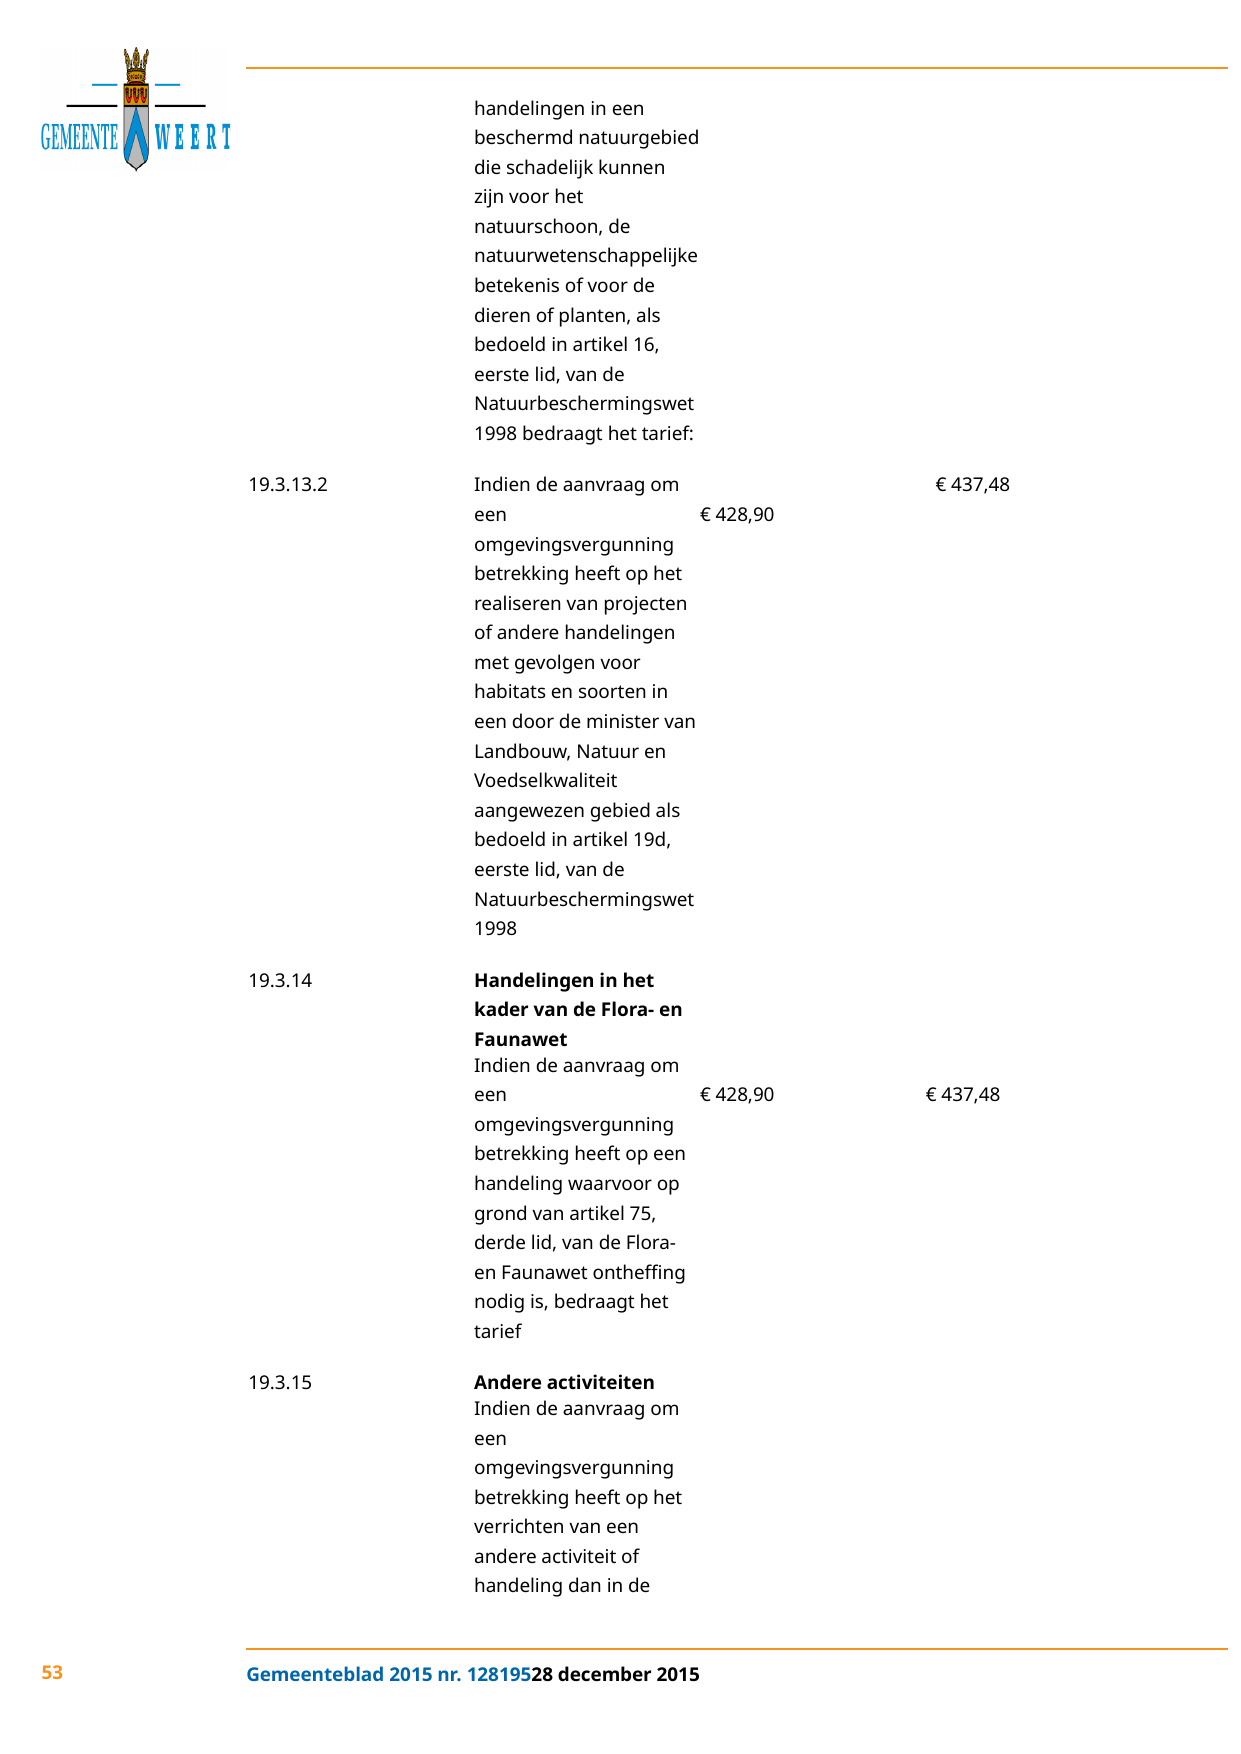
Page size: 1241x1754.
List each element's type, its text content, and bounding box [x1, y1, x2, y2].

table_cell [474, 1344, 700, 1369]
table_cell Handelingen in het kader van de Flora- en Faunawet [474, 967, 700, 1052]
table_cell [700, 1395, 926, 1598]
table_cell [248, 1052, 474, 1344]
table_cell € 437,48 [926, 1052, 1152, 1344]
table_cell [700, 1370, 926, 1395]
table_cell Indien de aanvraag om een omgevingsvergunning betrekking heeft op een handeling waarvoor op grond van artikel 75, derde lid, van de Flora- en Faunawet ontheffing nodig is, bedraagt het tarief [474, 1052, 700, 1344]
table_cell [926, 1344, 1152, 1369]
table_cell [700, 95, 926, 446]
table_cell € 428,90 [700, 472, 926, 941]
table_cell [926, 1395, 1152, 1598]
table_cell [248, 1395, 474, 1598]
table_cell 19.3.13.2 [248, 472, 474, 941]
table_cell Indien de aanvraag om een omgevingsvergunning betrekking heeft op het realiseren van projecten of andere handelingen met gevolgen voor habitats en soorten in een door de minister van Landbouw, Natuur en Voedselkwaliteit aangewezen gebied als bedoeld in artikel 19d, eerste lid, van de Natuurbeschermingswet 1998 [474, 472, 700, 941]
picture [41, 47, 231, 172]
table_cell handelingen in een beschermd natuurgebied die schadelijk kunnen zijn voor het natuurschoon, de natuurwetenschappelijke betekenis of voor de dieren of planten, als bedoeld in artikel 16, eerste lid, van de Natuurbeschermingswet 1998 bedraagt het tarief: [474, 95, 700, 446]
table_cell [926, 95, 1152, 446]
table_cell [248, 95, 474, 446]
table_cell 19.3.15 [248, 1370, 474, 1395]
table_cell 19.3.14 [248, 967, 474, 1052]
table_cell [700, 1344, 926, 1369]
table_cell [700, 941, 926, 967]
table_cell [926, 446, 1152, 472]
table_cell [248, 941, 474, 967]
table_cell [248, 1344, 474, 1369]
table_cell [926, 967, 1152, 1052]
table_cell Andere activiteiten [474, 1370, 700, 1395]
table_cell Indien de aanvraag om een omgevingsvergunning betrekking heeft op het verrichten van een andere activiteit of handeling dan in de [474, 1395, 700, 1598]
table_cell € 428,90 [700, 1052, 926, 1344]
table_cell [926, 941, 1152, 967]
table_cell [248, 446, 474, 472]
table_cell [474, 941, 700, 967]
table_cell [926, 1370, 1152, 1395]
table_cell € 437,48 [926, 472, 1152, 941]
table_cell [700, 967, 926, 1052]
table_cell [474, 446, 700, 472]
table_cell [700, 446, 926, 472]
